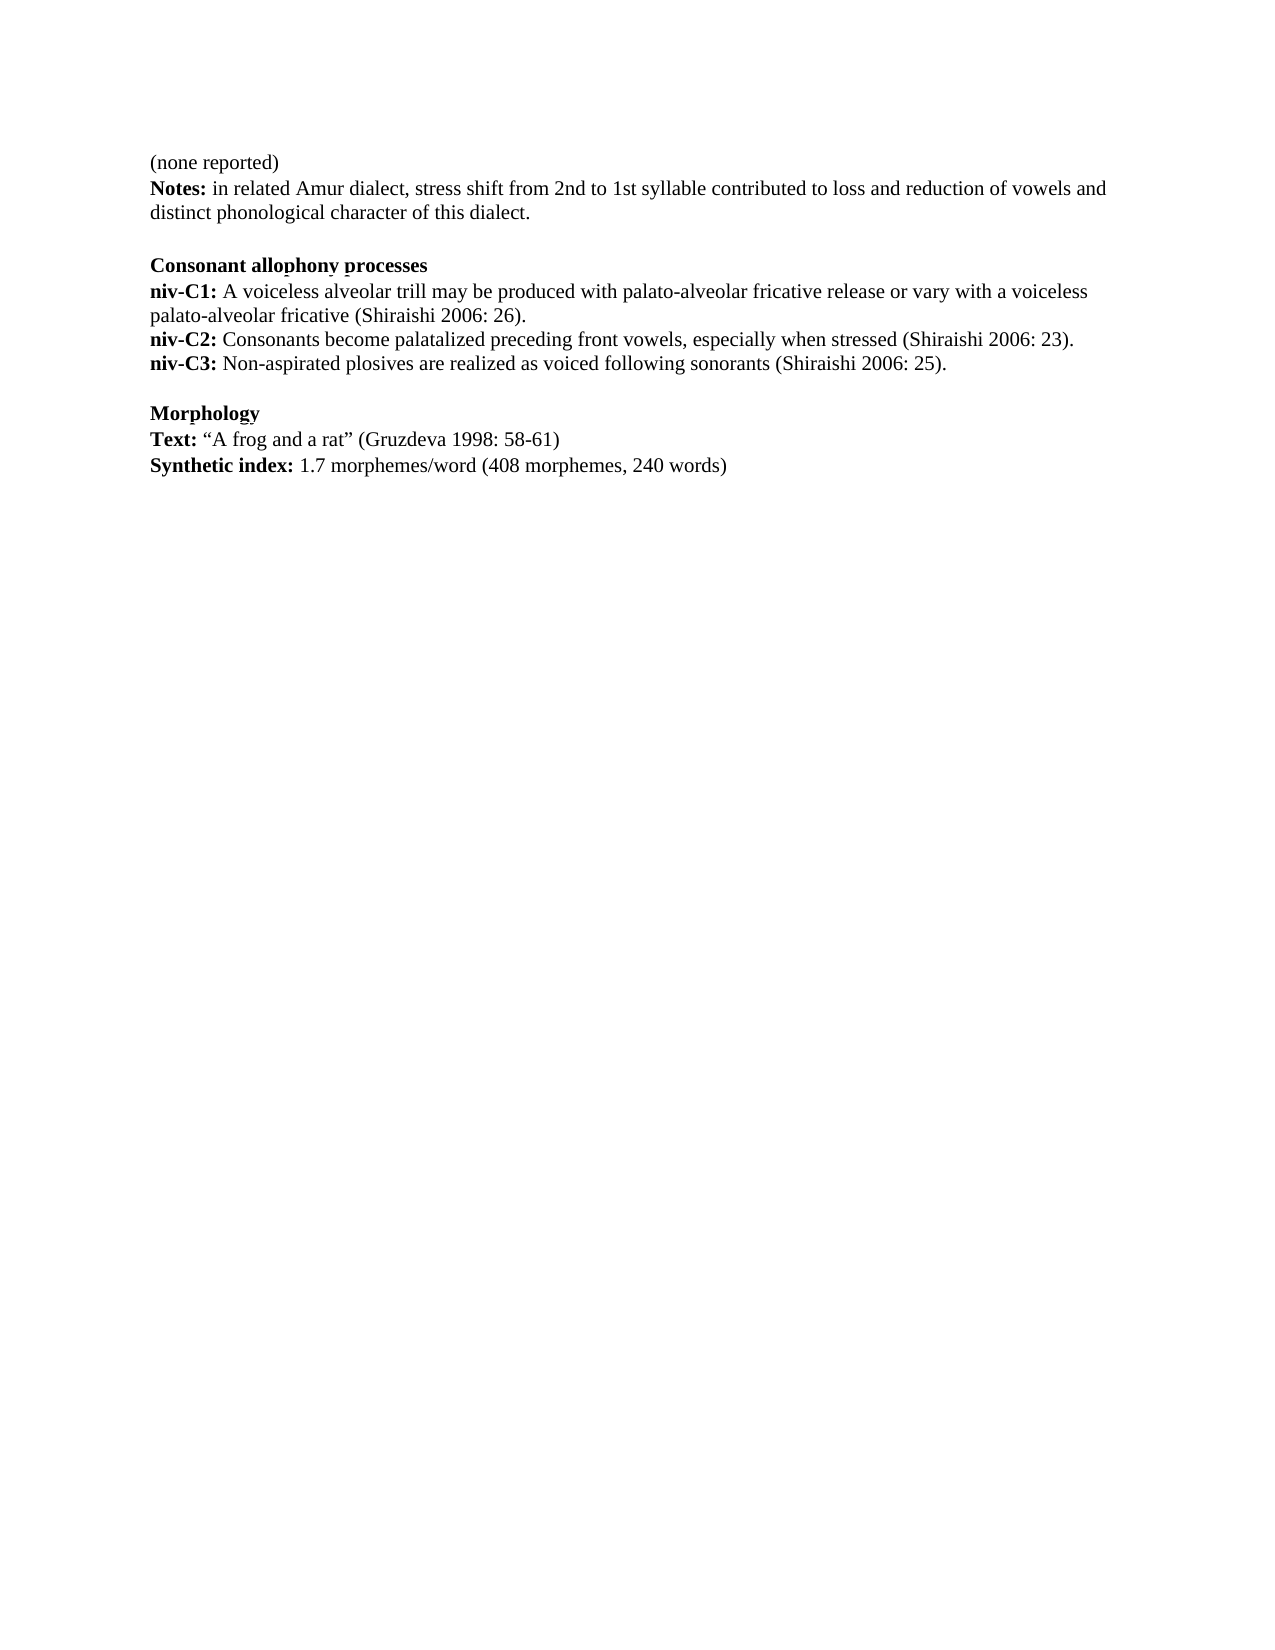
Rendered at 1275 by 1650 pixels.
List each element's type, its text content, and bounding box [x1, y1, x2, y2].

text Notes: in related Amur dialect, stress shift from 2nd to 1st syllable contributed to loss and reduction of vowels and distinct phonological character of this dialect. [150, 176, 1125, 224]
text (none reported) [150, 150, 1125, 174]
text niv-C1: A voiceless alveolar trill may be produced with palato-alveolar fricative release or vary with a voiceless palato-alveolar fricative (Shiraishi 2006: 26). [150, 279, 1125, 327]
text Morphology [150, 401, 1125, 425]
text Text: “A frog and a rat” (Gruzdeva 1998: 58-61) [150, 427, 1125, 451]
text Consonant allophony processes [150, 252, 1125, 277]
text Synthetic index: 1.7 morphemes/word (408 morphemes, 240 words) [150, 453, 1125, 477]
text niv-C2: Consonants become palatalized preceding front vowels, especially when stressed (Shiraishi 2006: 23). [150, 327, 1125, 351]
text niv-C3: Non-aspirated plosives are realized as voiced following sonorants (Shiraishi 2006: 25). [150, 351, 1125, 375]
